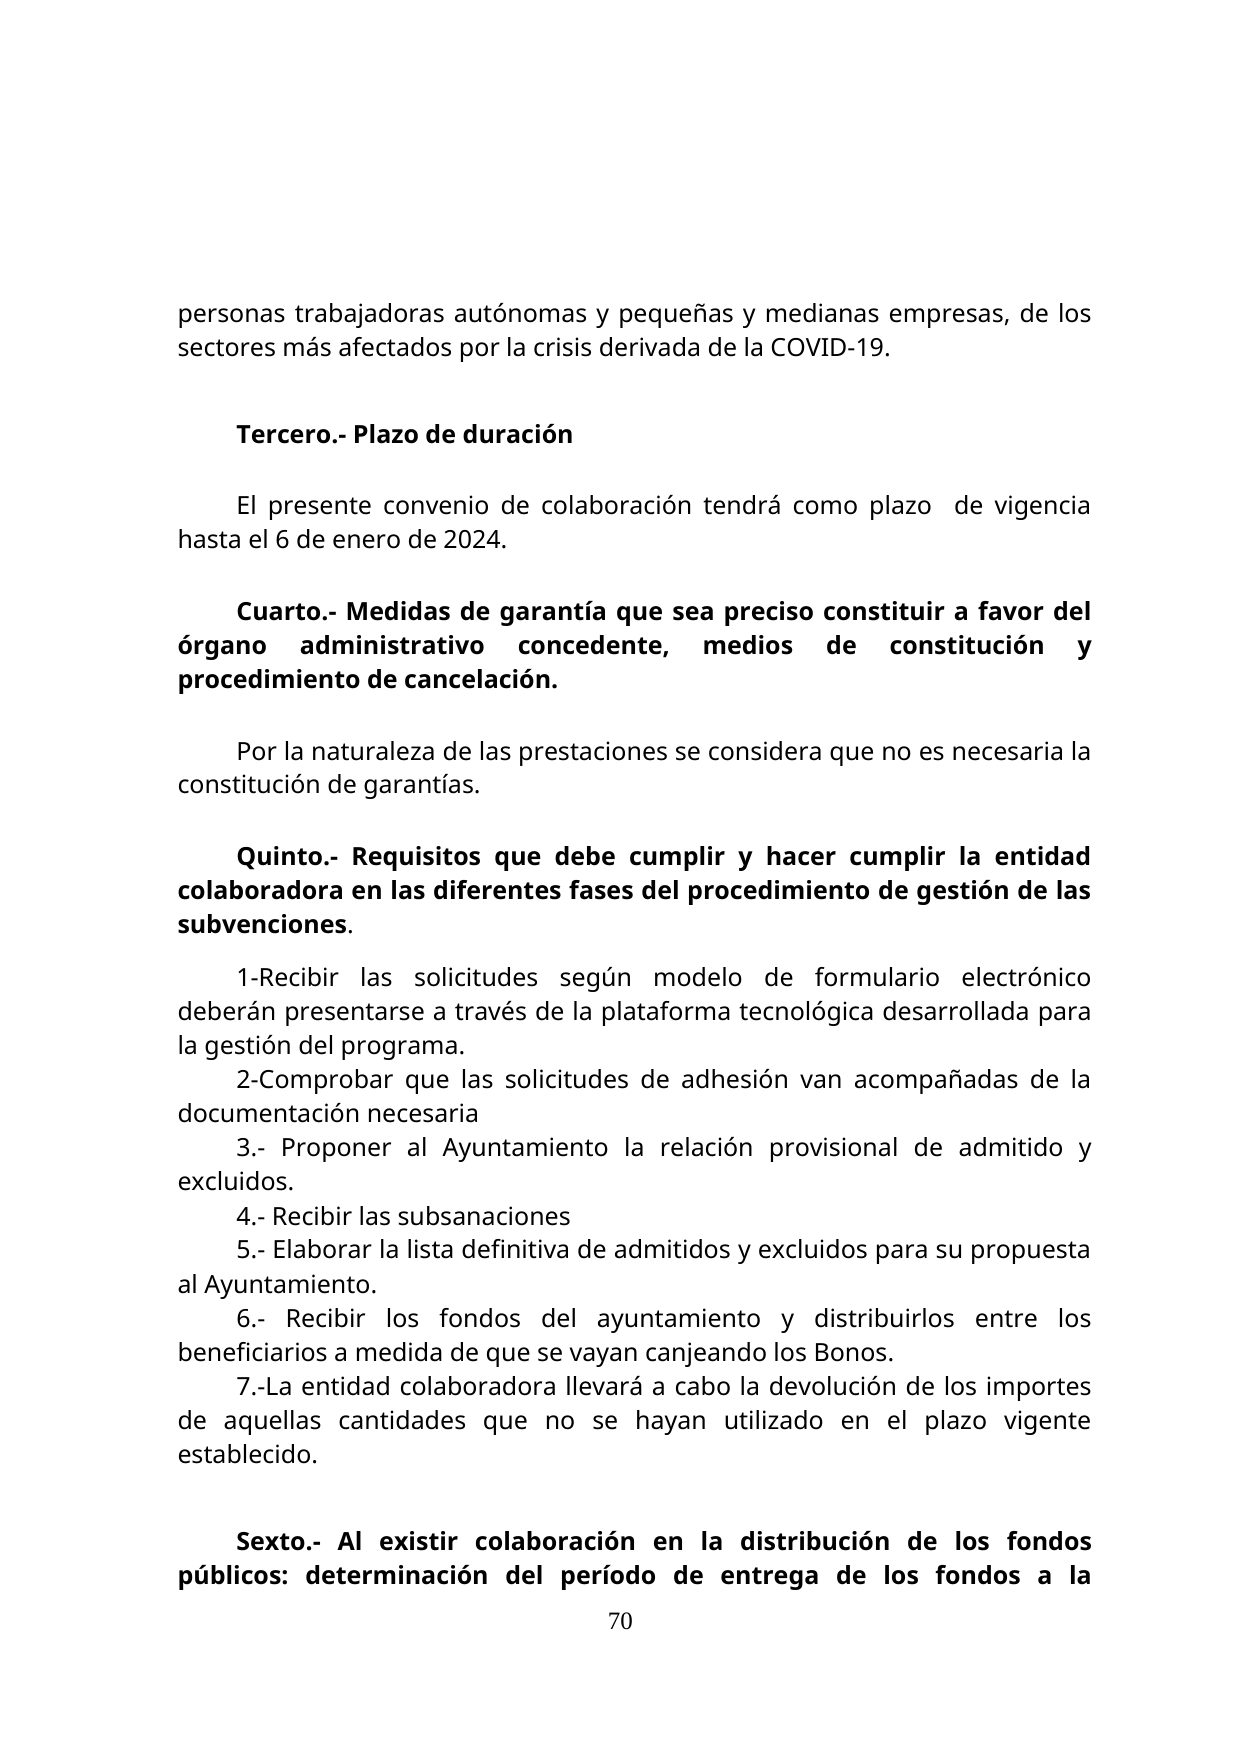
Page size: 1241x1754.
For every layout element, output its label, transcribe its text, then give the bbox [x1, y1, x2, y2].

text 7.-La entidad colaboradora llevará a cabo la devolución de los importes de aquellas cantidades que no se hayan utilizado en el plazo vigente establecido. [177, 1368, 1093, 1471]
text Tercero.- Plazo de duración [177, 416, 1093, 450]
text 2-Comprobar que las solicitudes de adhesión van acompañadas de la documentación necesaria [177, 1062, 1093, 1130]
text 1-Recibir las solicitudes según modelo de formulario electrónico deberán presentarse a través de la plataforma tecnológica desarrollada para la gestión del programa. [177, 960, 1093, 1062]
text 3.- Proponer al Ayuntamiento la relación provisional de admitido y excluidos. [177, 1130, 1093, 1198]
text Quinto.- Requisitos que debe cumplir y hacer cumplir la entidad colaboradora en las diferentes fases del procedimiento de gestión de las subvenciones. [177, 839, 1093, 941]
text 4.- Recibir las subsanaciones [177, 1198, 1093, 1232]
text Cuarto.- Medidas de garantía que sea preciso constituir a favor del órgano administrativo concedente, medios de constitución y procedimiento de cancelación. [177, 593, 1093, 696]
text 6.- Recibir los fondos del ayuntamiento y distribuirlos entre los beneficiarios a medida de que se vayan canjeando los Bonos. [177, 1300, 1093, 1368]
text El presente convenio de colaboración tendrá como plazo de vigencia hasta el 6 de enero de 2024. [177, 488, 1093, 556]
text Por la naturaleza de las prestaciones se considera que no es necesaria la constitución de garantías. [177, 733, 1093, 801]
text Sexto.- Al existir colaboración en la distribución de los fondos públicos: determinación del período de entrega de los fondos a la [177, 1523, 1093, 1592]
text personas trabajadoras autónomas y pequeñas y medianas empresas, de los sectores más afectados por la crisis derivada de la COVID-19. [177, 295, 1093, 363]
text 5.- Elaborar la lista definitiva de admitidos y excluidos para su propuesta al Ayuntamiento. [177, 1232, 1093, 1300]
